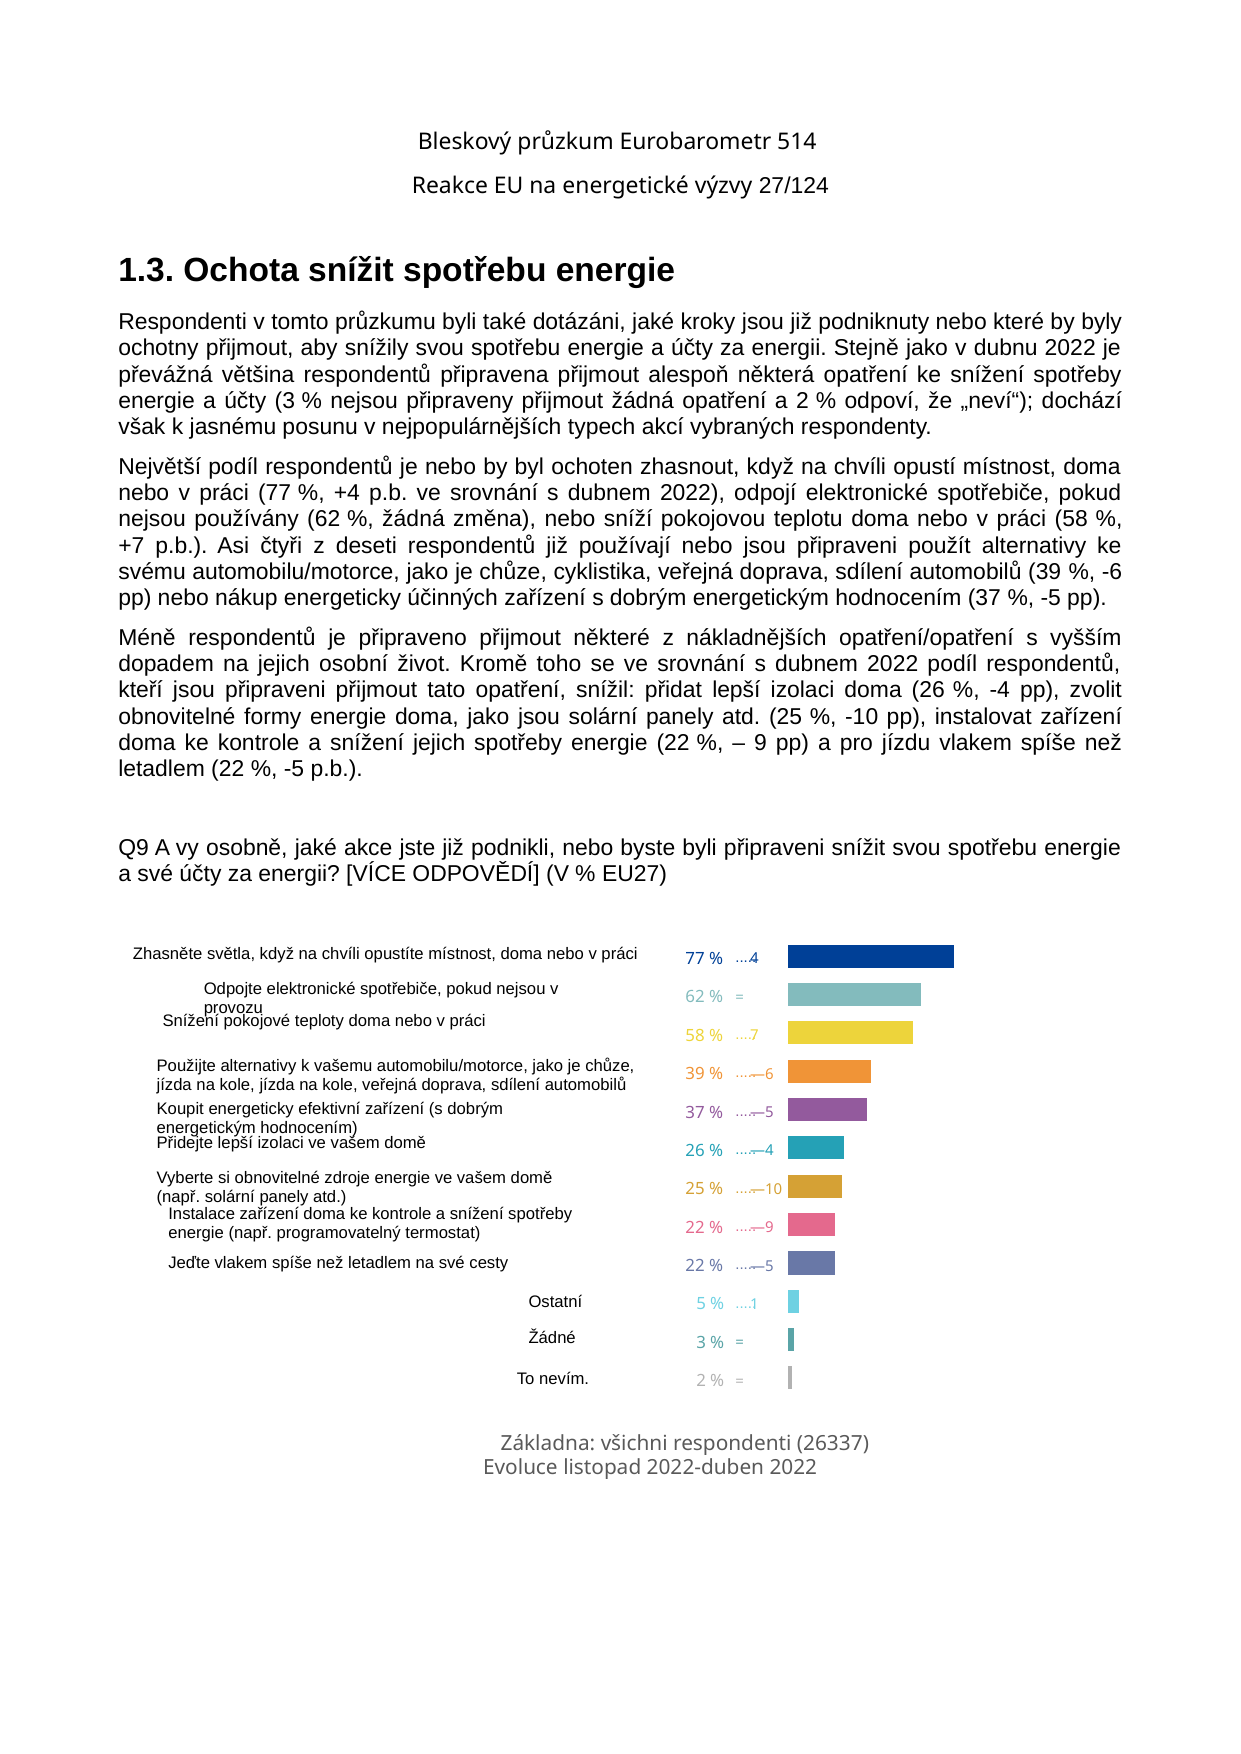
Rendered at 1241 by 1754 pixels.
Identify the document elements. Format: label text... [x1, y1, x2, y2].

text Největší podíl respondentů je nebo by byl ochoten zhasnout, když na chvíli opustí místnost, doma nebo v práci (77 %, +4 p.b. ve srovnání s dubnem 2022), odpojí elektronické spotřebiče, pokud nejsou používány (62 %, žádná změna), nebo sníží pokojovou teplotu doma nebo v práci (58 %, +7 p.b.). Asi čtyři z deseti respondentů již používají nebo jsou připraveni použít alternativy ke svému automobilu/motorce, jako je chůze, cyklistika, veřejná doprava, sdílení automobilů (39 %, -6 pp) nebo nákup energeticky účinných zařízení s dobrým energetickým hodnocením (37 %, -5 pp). [118, 453, 1122, 611]
subtitle 1.3. Ochota snížit spotřebu energie [118, 250, 1122, 289]
text Méně respondentů je připraveno přijmout některé z nákladnějších opatření/opatření s vyšším dopadem na jejich osobní život. Kromě toho se ve srovnání s dubnem 2022 podíl respondentů, kteří jsou připraveni přijmout tato opatření, snížil: přidat lepší izolaci doma (26 %, -4 pp), zvolit obnovitelné formy energie doma, jako jsou solární panely atd. (25 %, -10 pp), instalovat zařízení doma ke kontrole a snížení jejich spotřeby energie (22 %, – 9 pp) a pro jízdu vlakem spíše než letadlem (22 %, -5 p.b.). [118, 624, 1122, 782]
text Respondenti v tomto průzkumu byli také dotázáni, jaké kroky jsou již podniknuty nebo které by byly ochotny přijmout, aby snížily svou spotřebu energie a účty za energii. Stejně jako v dubnu 2022 je převážná většina respondentů připravena přijmout alespoň některá opatření ke snížení spotřeby energie a účty (3 % nejsou připraveny přijmout žádná opatření a 2 % odpoví, že „neví“); dochází však k jasnému posunu v nejpopulárnějších typech akcí vybraných respondenty. [118, 308, 1122, 440]
text Q9 A vy osobně, jaké akce jste již podnikli, nebo byste byli připraveni snížit svou spotřebu energie a své účty za energii? [VÍCE ODPOVĚDÍ] (V % EU27) [118, 834, 1122, 887]
